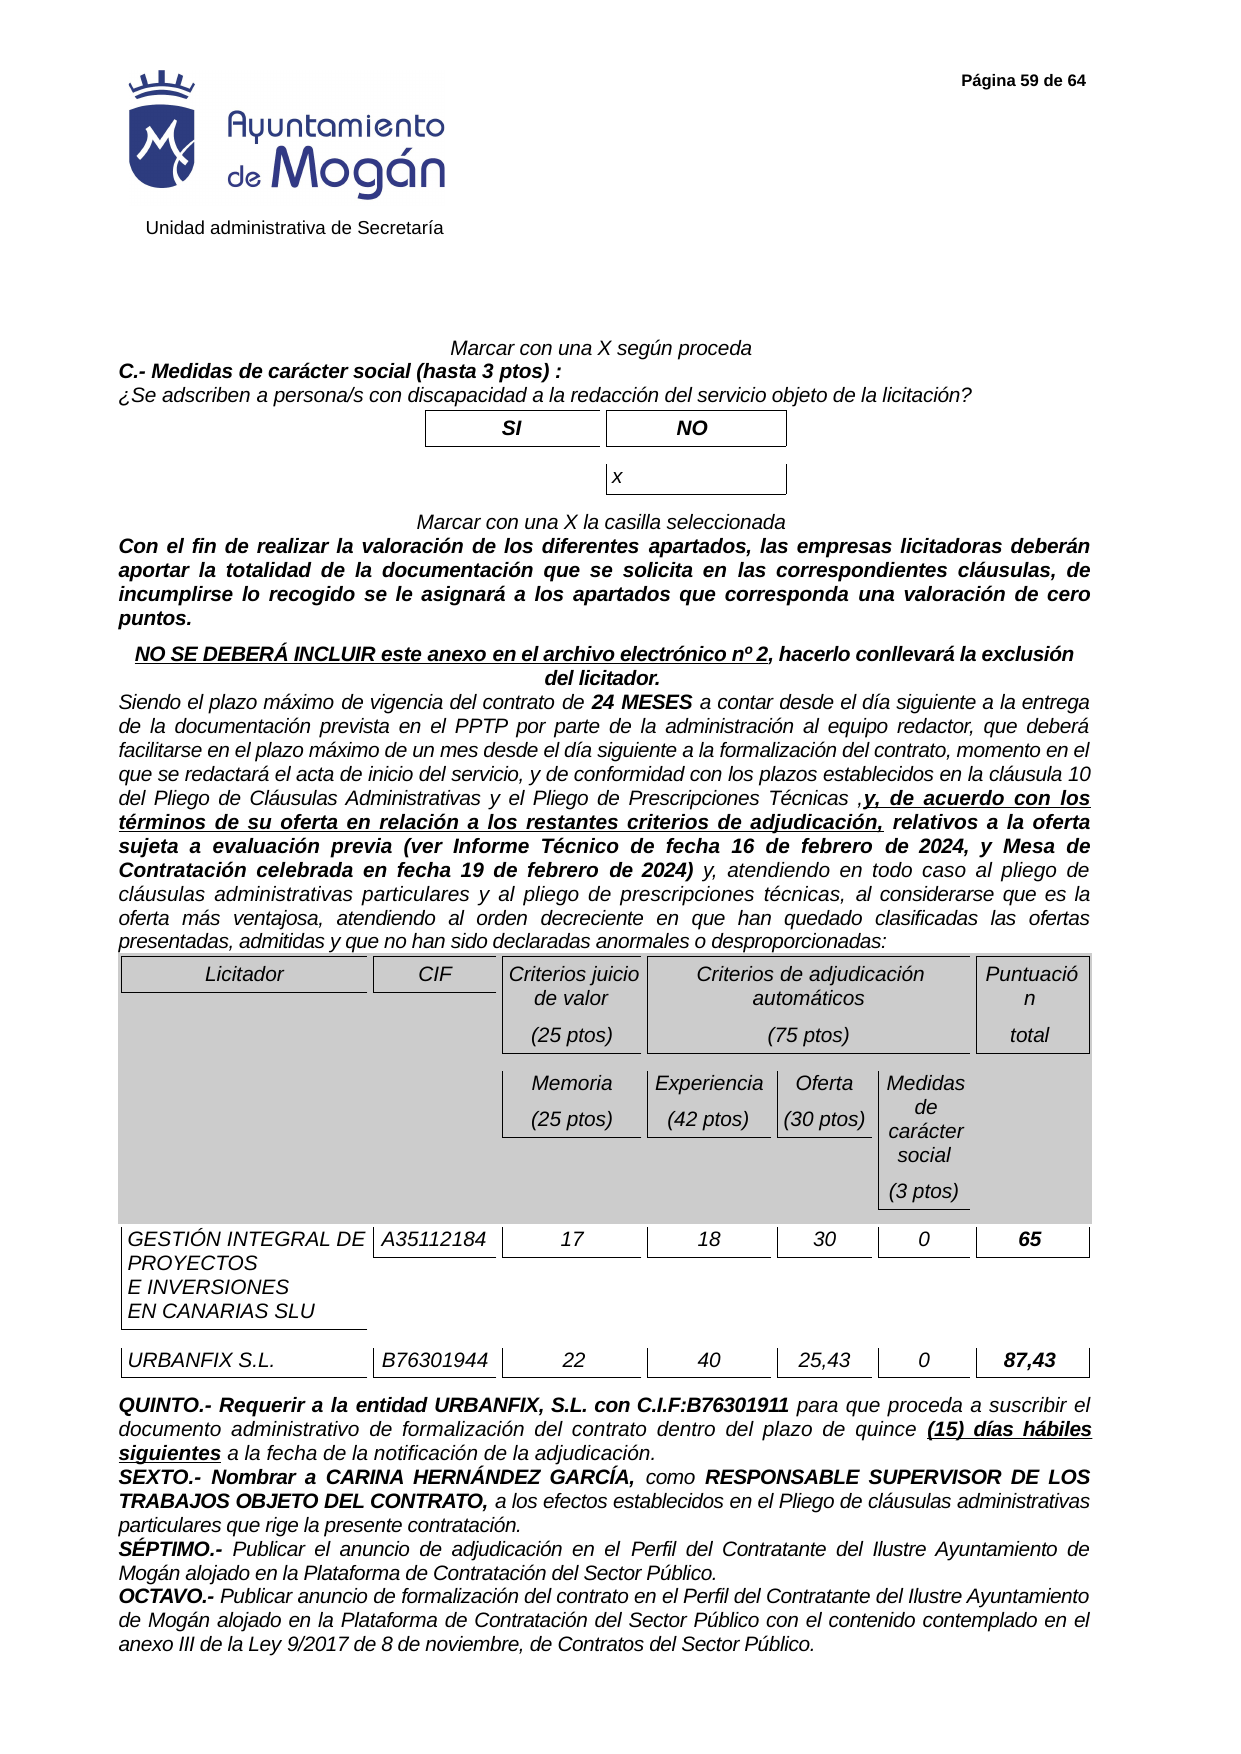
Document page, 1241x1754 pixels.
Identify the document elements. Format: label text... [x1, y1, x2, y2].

table_header CIF [370, 953, 499, 1224]
text Marcar con una X la casilla seleccionada [118, 510, 1089, 534]
table_cell A35112184 [370, 1224, 499, 1344]
table_cell 65 [973, 1224, 1092, 1344]
text OCTAVO.- Publicar anuncio de formalización del contrato en el Perfil del Contratante del Ilustre Ayuntamiento de Mogán alojado en la Plataforma de Contratación del Sector Público con el contenido contemplado en el anexo III de la Ley 9/2017 de 8 de noviembre, de Contratos del Sector Público. [118, 1584, 1092, 1656]
table_cell 30 [774, 1224, 875, 1344]
text SÉPTIMO.- Publicar el anuncio de adjudicación en el Perfil del Contratante del Ilustre Ayuntamiento de Mogán alojado en la Plataforma de Contratación del Sector Público. [118, 1536, 1092, 1584]
table_cell Experiencia (42 ptos) [644, 1068, 774, 1224]
text ¿Se adscriben a persona/s con discapacidad a la redacción del servicio objeto de la licitación? [118, 383, 1089, 407]
table_cell Memoria (25 ptos) [499, 1068, 644, 1224]
table_cell B76301944 [370, 1345, 499, 1393]
table_cell 40 [644, 1345, 774, 1393]
table_cell Medidas de carácter social (3 ptos) [875, 1068, 973, 1224]
table_cell 22 [499, 1345, 644, 1393]
table_cell 18 [644, 1224, 774, 1344]
text QUINTO.- Requerir a la entidad URBANFIX, S.L. con C.I.F:B76301911 para que proceda a suscribir el documento administrativo de formalización del contrato dentro del plazo de quince (15) días hábiles siguientes a la fecha de la notificación de la adjudicación. [118, 1393, 1092, 1464]
table_cell 0 [875, 1345, 973, 1393]
table_cell URBANFIX S.L. [118, 1345, 370, 1393]
table_cell Oferta (30 ptos) [774, 1068, 875, 1224]
table_header Puntuación total [973, 953, 1092, 1224]
text C.- Medidas de carácter social (hasta 3 ptos) : [118, 359, 1089, 383]
table_cell 17 [499, 1224, 644, 1344]
text SEXTO.- Nombrar a CARINA HERNÁNDEZ GARCÍA, como RESPONSABLE SUPERVISOR DE LOS TRABAJOS OBJETO DEL CONTRATO, a los efectos establecidos en el Pliego de cláusulas administrativas particulares que rige la presente contratación. [118, 1464, 1092, 1536]
picture [128, 70, 445, 206]
table_header Criterios de adjudicación automáticos (75 ptos) [644, 953, 973, 1068]
text Con el fin de realizar la valoración de los diferentes apartados, las empresas licitadoras deberán aportar la totalidad de la documentación que se solicita en las correspondientes cláusulas, de incumplirse lo recogido se le asignará a los apartados que corresponda una valoración de cero puntos. [118, 534, 1092, 629]
table_cell 87,43 [973, 1345, 1092, 1393]
table_cell x [603, 461, 789, 510]
table_cell 0 [875, 1224, 973, 1344]
text NO SE DEBERÁ INCLUIR este anexo en el archivo electrónico nº 2, hacerlo conllevará la exclusión del licitador. [118, 642, 1092, 690]
table_header Criterios juicio de valor (25 ptos) [499, 953, 644, 1068]
table_cell [422, 461, 603, 510]
text Marcar con una X según proceda [118, 335, 1089, 359]
table_header NO [603, 407, 789, 461]
table_header SI [422, 407, 603, 461]
text Siendo el plazo máximo de vigencia del contrato de 24 MESES a contar desde el día siguiente a la entrega de la documentación prevista en el PPTP por parte de la administración al equipo redactor, que deberá facilitarse en el plazo máximo de un mes desde el día siguiente a la formalización del contrato, momento en el que se redactará el acta de inicio del servicio, y de conformidad con los plazos establecidos en la cláusula 10 del Pliego de Cláusulas Administrativas y el Pliego de Prescripciones Técnicas ,y, de acuerdo con los términos de su oferta en relación a los restantes criterios de adjudicación, relativos a la oferta sujeta a evaluación previa (ver Informe Técnico de fecha 16 de febrero de 2024, y Mesa de Contratación celebrada en fecha 19 de febrero de 2024) y, atendiendo en todo caso al pliego de cláusulas administrativas particulares y al pliego de prescripciones técnicas, al considerarse que es la oferta más ventajosa, atendiendo al orden decreciente en que han quedado clasificadas las ofertas presentadas, admitidas y que no han sido declaradas anormales o desproporcionadas: [118, 690, 1092, 953]
table_cell 25,43 [774, 1345, 875, 1393]
table_header Licitador [118, 953, 370, 1224]
table_cell GESTIÓN INTEGRAL DE PROYECTOS E INVERSIONES EN CANARIAS SLU [118, 1224, 370, 1344]
